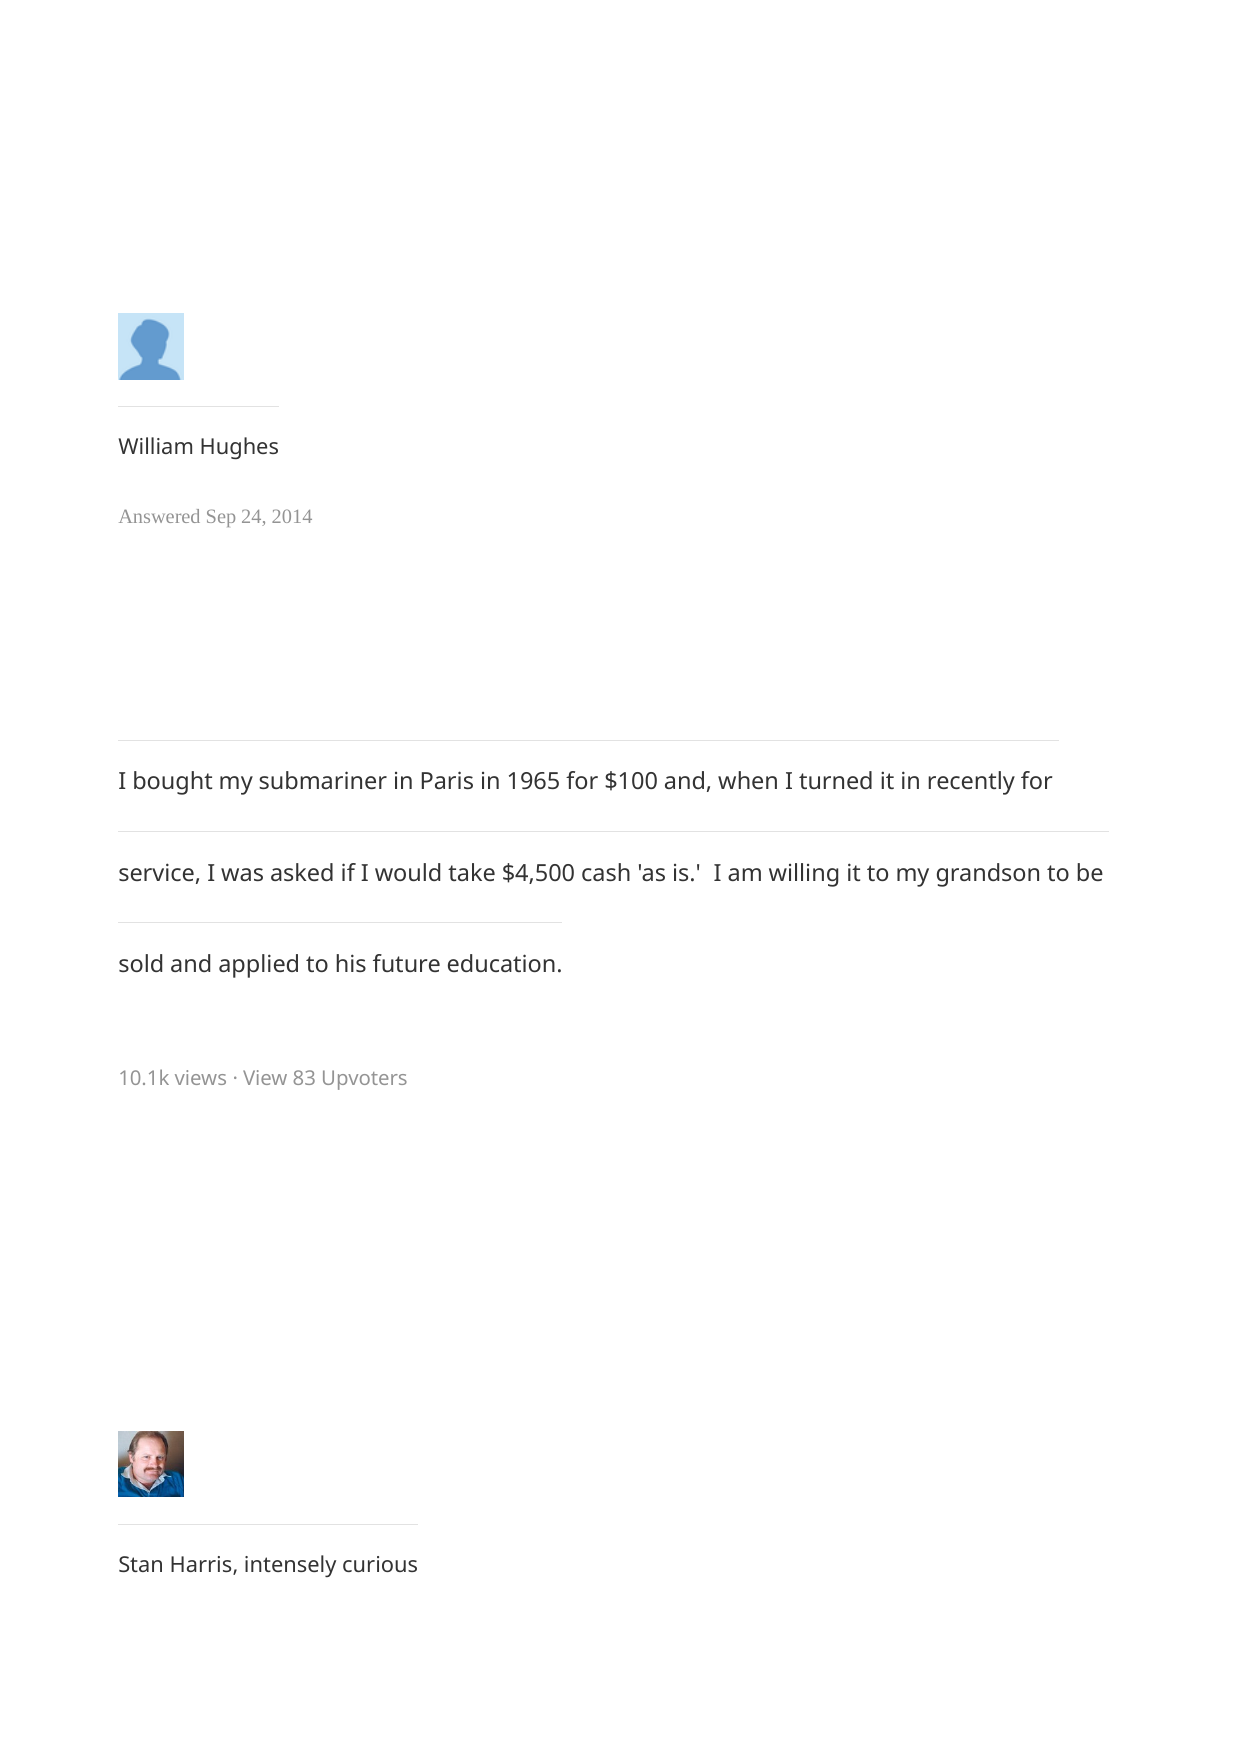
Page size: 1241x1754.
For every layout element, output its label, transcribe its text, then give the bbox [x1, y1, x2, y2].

text I bought my submariner in Paris in 1965 for $100 and, when I turned it in recently for service, I was asked if I would take $4,500 cash 'as is.' I am willing it to my grandson to be sold and applied to his future education. [118, 739, 1122, 979]
text Stan Harris, intensely curious [118, 1524, 1109, 1579]
picture [118, 313, 184, 380]
text William Hughes [118, 406, 1109, 461]
text Answered Sep 24, 2014 [118, 504, 1122, 527]
picture [118, 1431, 184, 1497]
text 10.1k views · View 83 Upvoters [118, 1064, 1122, 1091]
